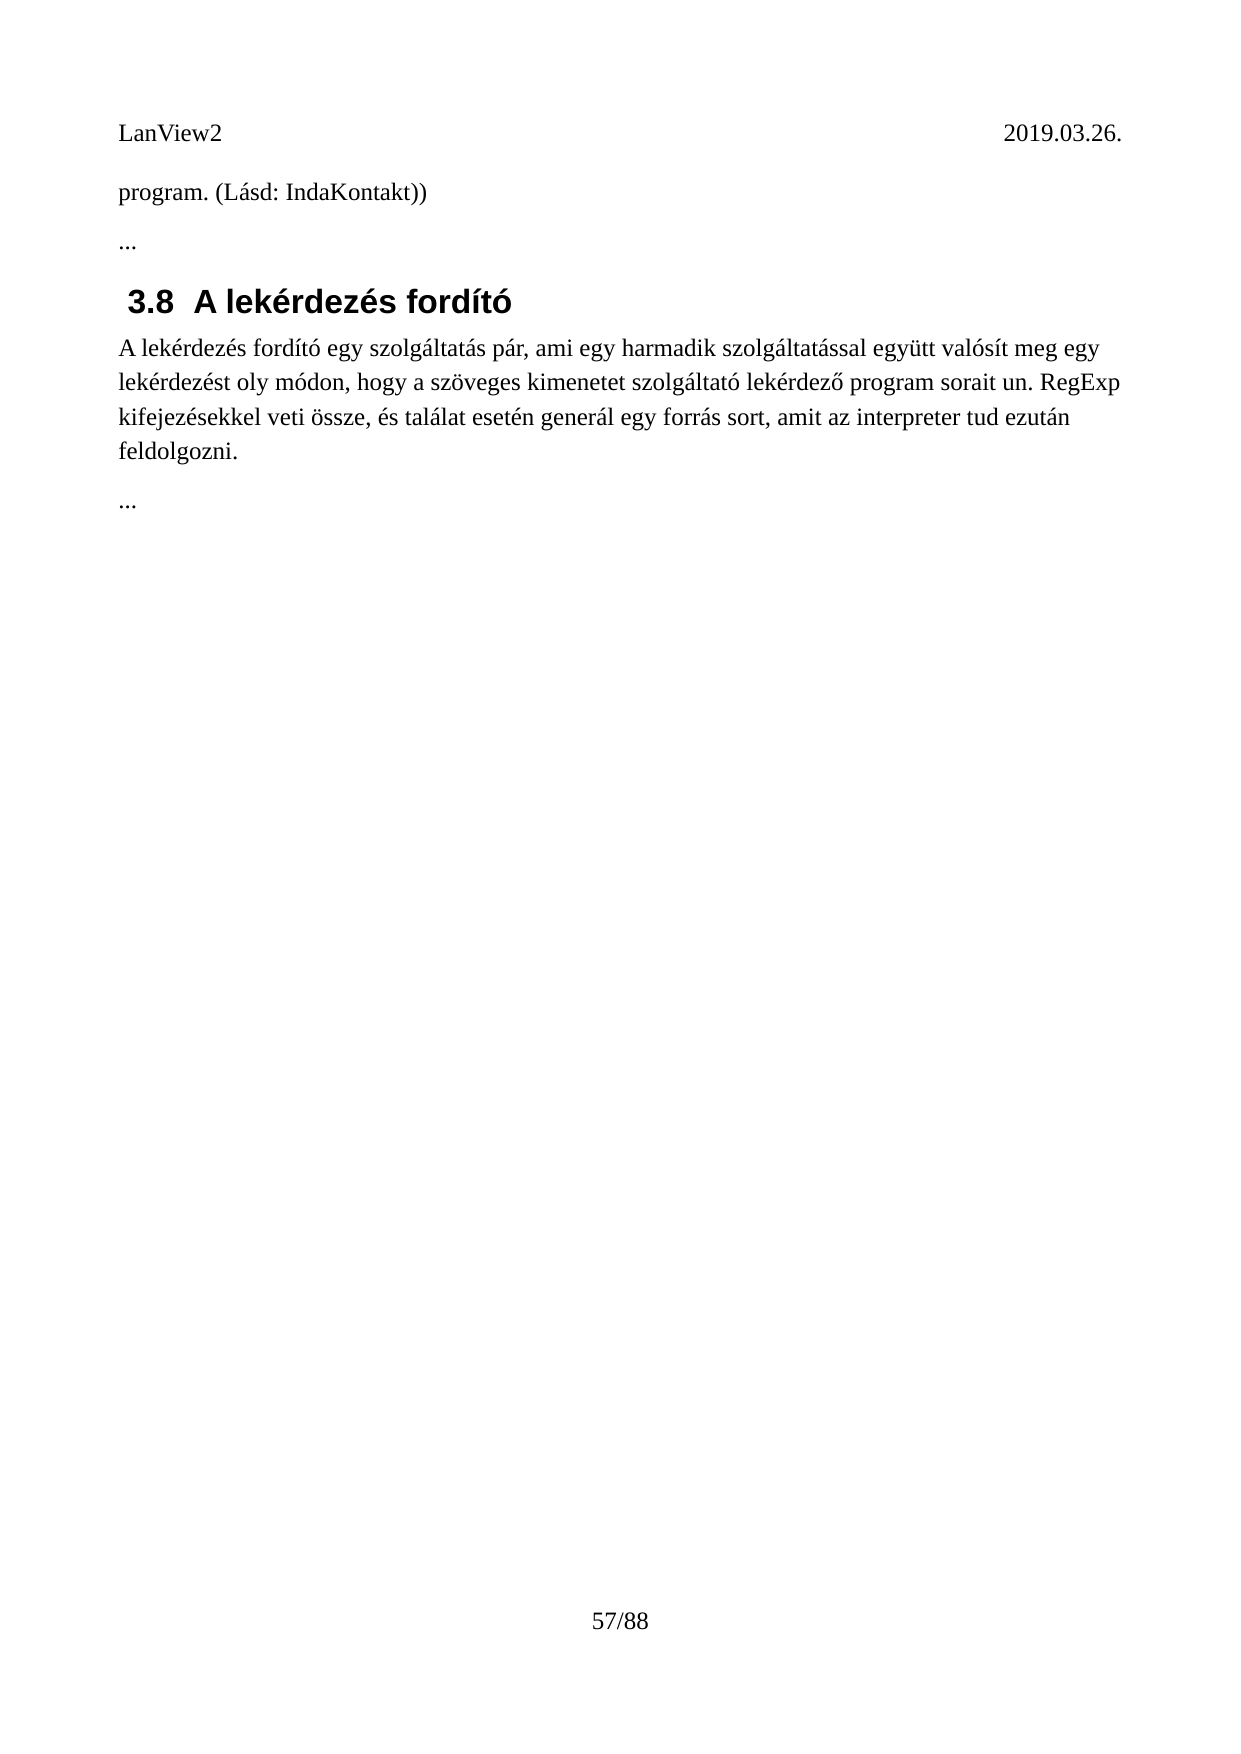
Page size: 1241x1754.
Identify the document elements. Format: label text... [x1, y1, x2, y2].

text program. (Lásd: IndaKontakt)) [118, 177, 1122, 206]
text ... [118, 226, 1122, 255]
subtitle A lekérdezés fordító [118, 281, 1122, 320]
text A lekérdezés fordító egy szolgáltatás pár, ami egy harmadik szolgáltatással együtt valósít meg egy lekérdezést oly módon, hogy a szöveges kimenetet szolgáltató lekérdező program sorait un. RegExp kifejezésekkel veti össze, és találat esetén generál egy forrás sort, amit az interpreter tud ezután feldolgozni. [118, 333, 1122, 465]
text ... [118, 485, 1122, 514]
